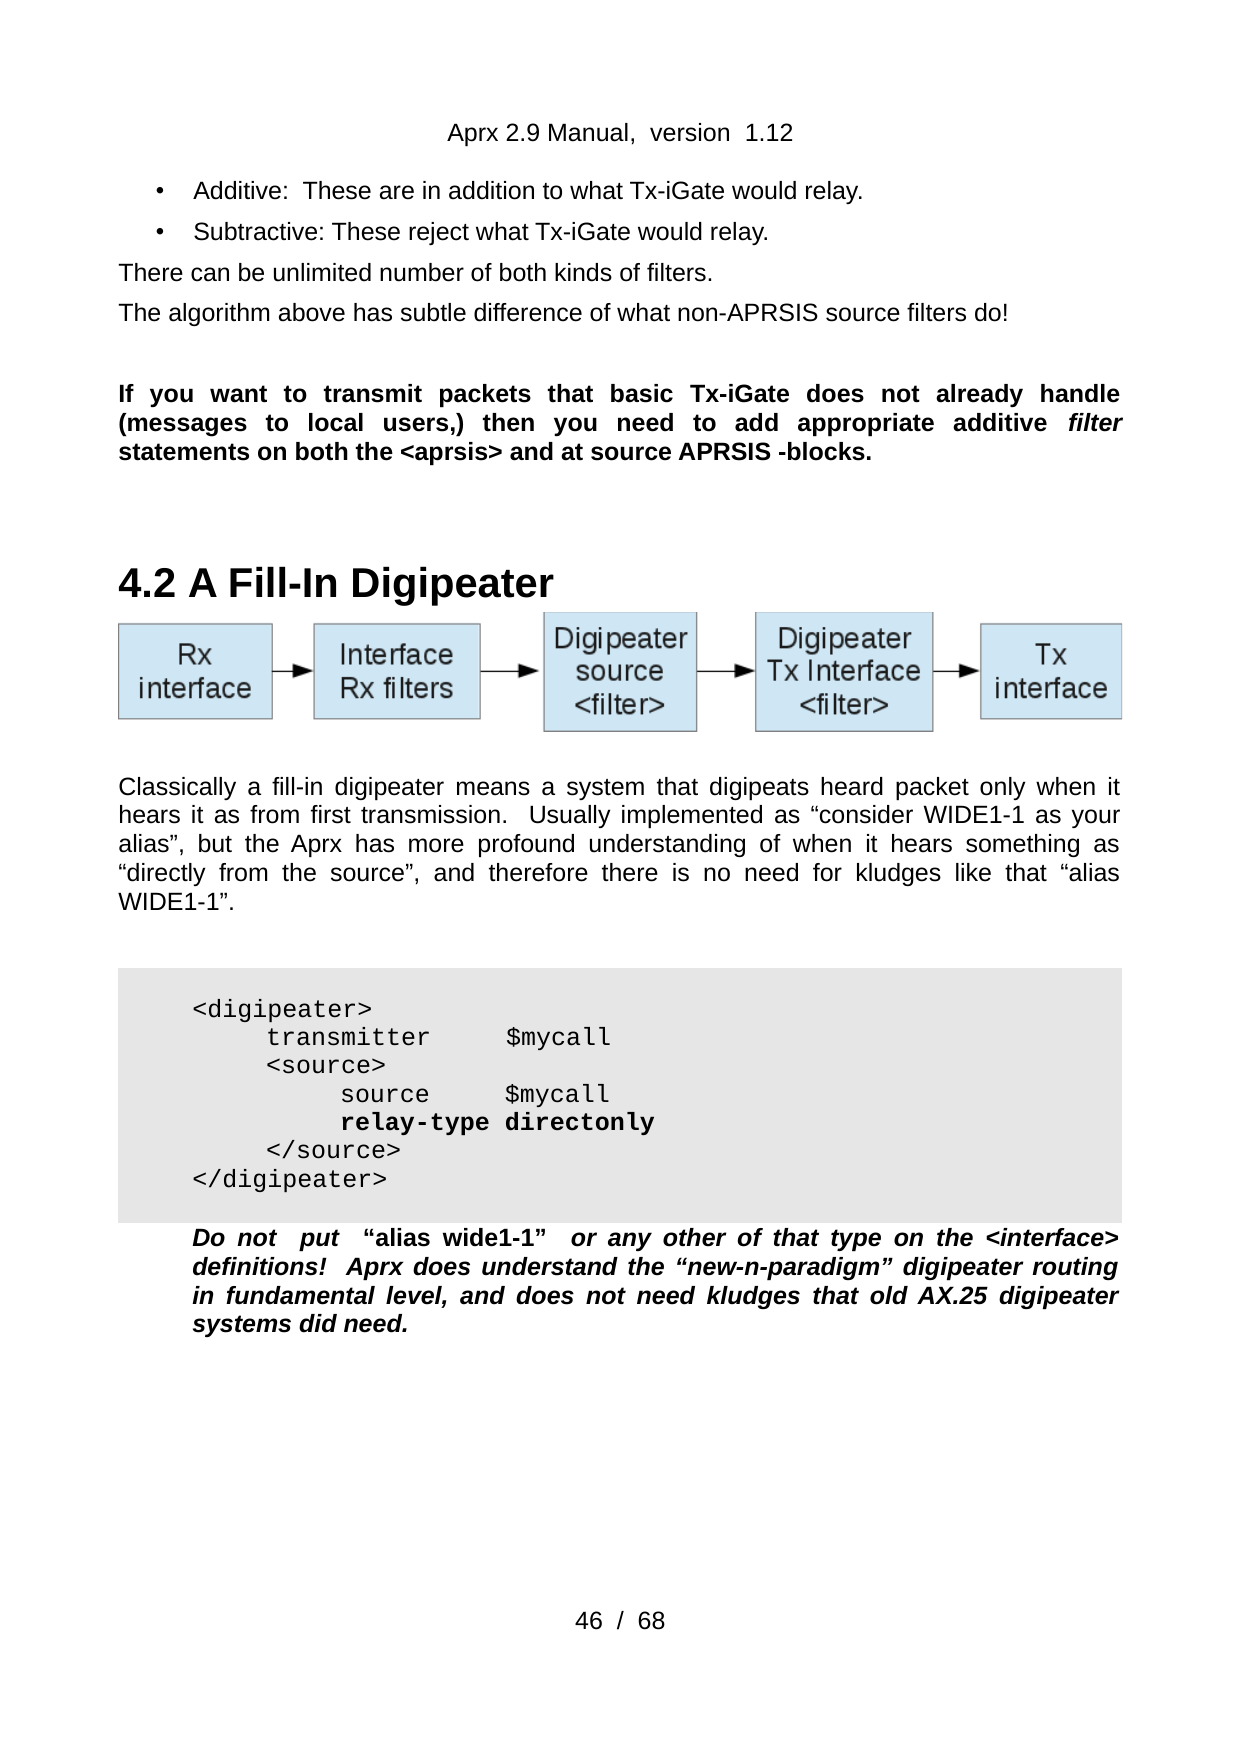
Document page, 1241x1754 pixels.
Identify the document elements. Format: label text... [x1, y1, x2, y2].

text Do not put “alias wide1-1” or any other of that type on the <interface> definitions! Aprx does understand the “new-n-paradigm” digipeater routing in fundamental level, and does not need kludges that old AX.25 digipeater systems did need. [192, 1223, 1122, 1338]
list Additive: These are in addition to what Tx-iGate would relay. [156, 176, 1122, 205]
text </digipeater> [118, 1166, 1122, 1194]
text If you want to transmit packets that basic Tx-iGate does not already handle (messages to local users,) then you need to add appropriate additive filter statements on both the <aprsis> and at source APRSIS -blocks. [118, 379, 1122, 465]
text The algorithm above has subtle difference of what non-APRSIS source filters do! [118, 298, 1122, 327]
text There can be unlimited number of both kinds of filters. [118, 258, 1122, 286]
text <digipeater> [118, 996, 1122, 1024]
text source $mycall [118, 1081, 1122, 1109]
text relay-type directonly [118, 1109, 1122, 1138]
list Subtractive: These reject what Tx-iGate would relay. [156, 217, 1122, 246]
text Classically a fill-in digipeater means a system that digipeats heard packet only when it hears it as from first transmission. Usually implemented as “consider WIDE1-1 as your alias”, but the Aprx has more profound understanding of when it hears something as “directly from the source”, and therefore there is no need for kludges like that “alias WIDE1-1”. [118, 772, 1122, 916]
subtitle A Fill-In Digipeater [118, 558, 1122, 606]
text <source> [118, 1053, 1122, 1081]
picture [118, 612, 1123, 732]
text </source> [118, 1138, 1122, 1166]
text transmitter $mycall [118, 1024, 1122, 1053]
